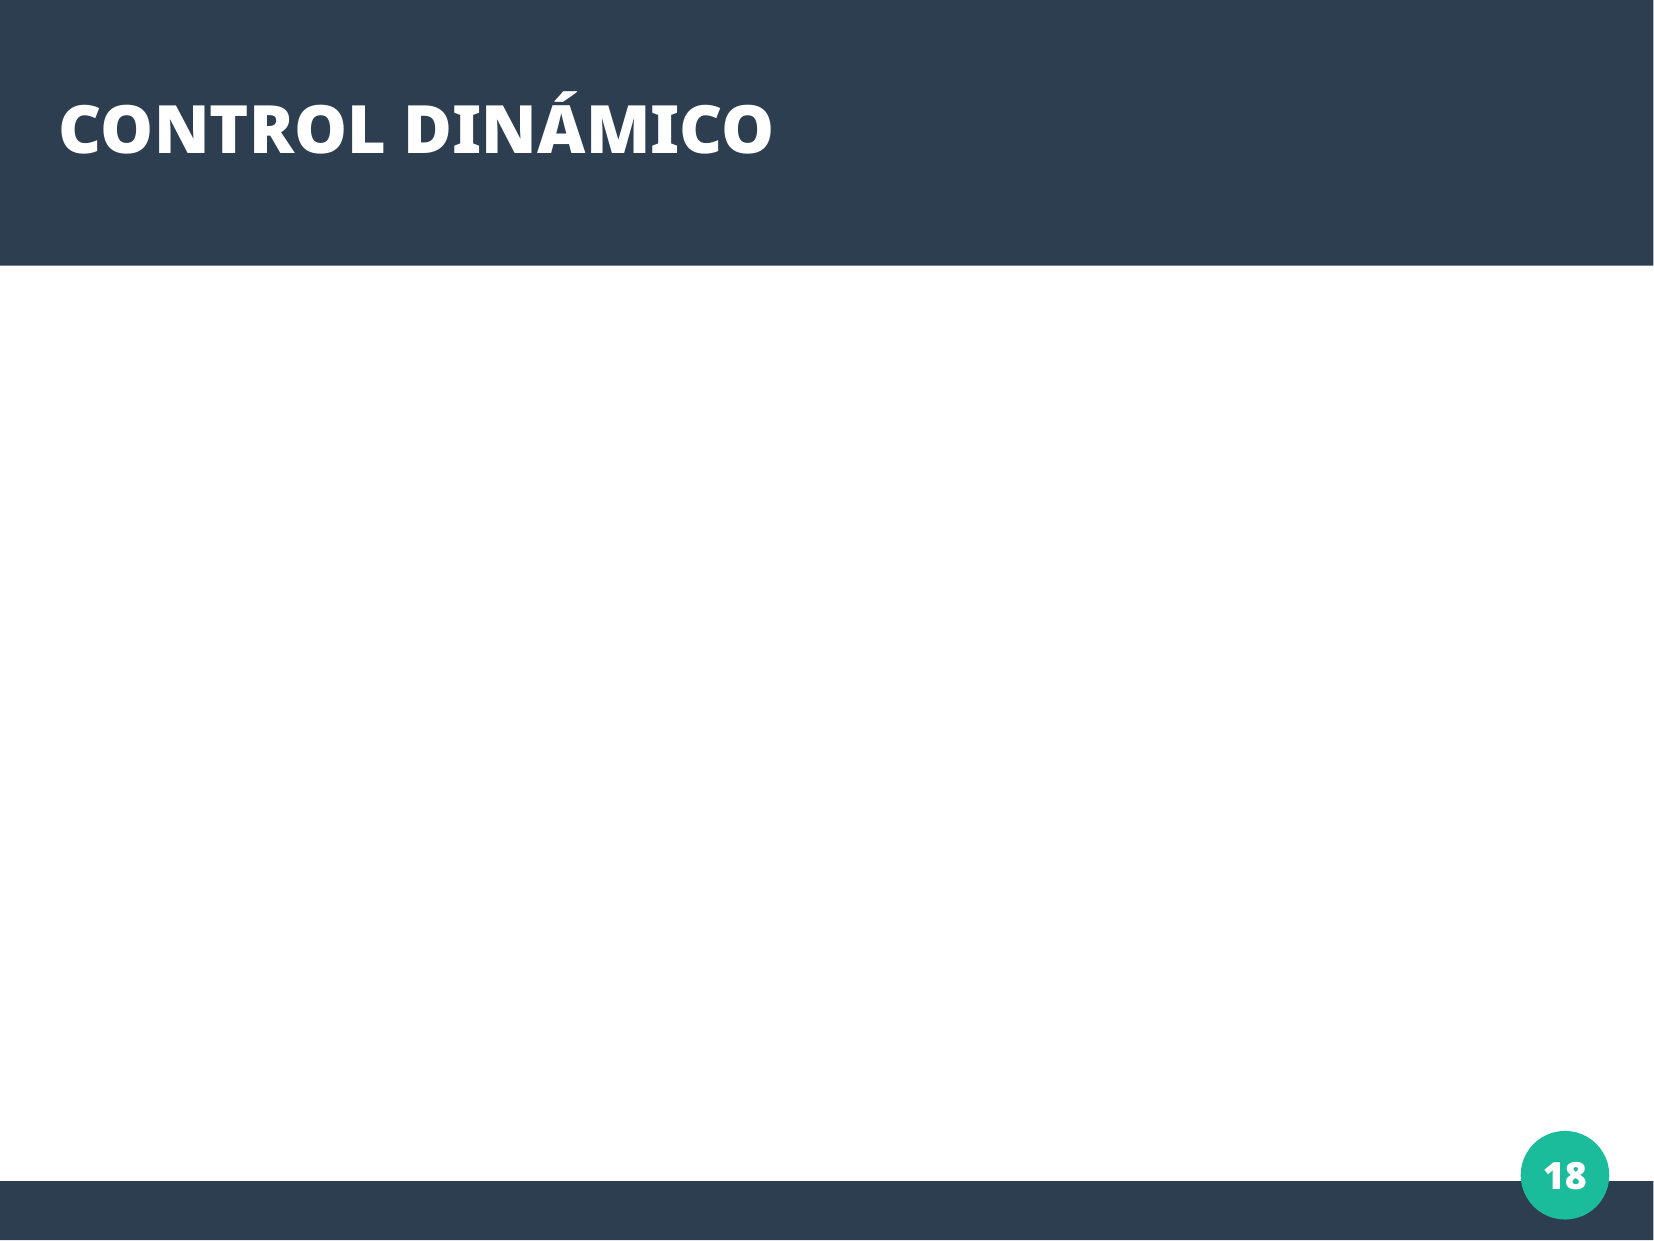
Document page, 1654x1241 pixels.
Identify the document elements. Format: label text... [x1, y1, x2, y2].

title CONTROL DINÁMICO [59, 49, 1595, 207]
